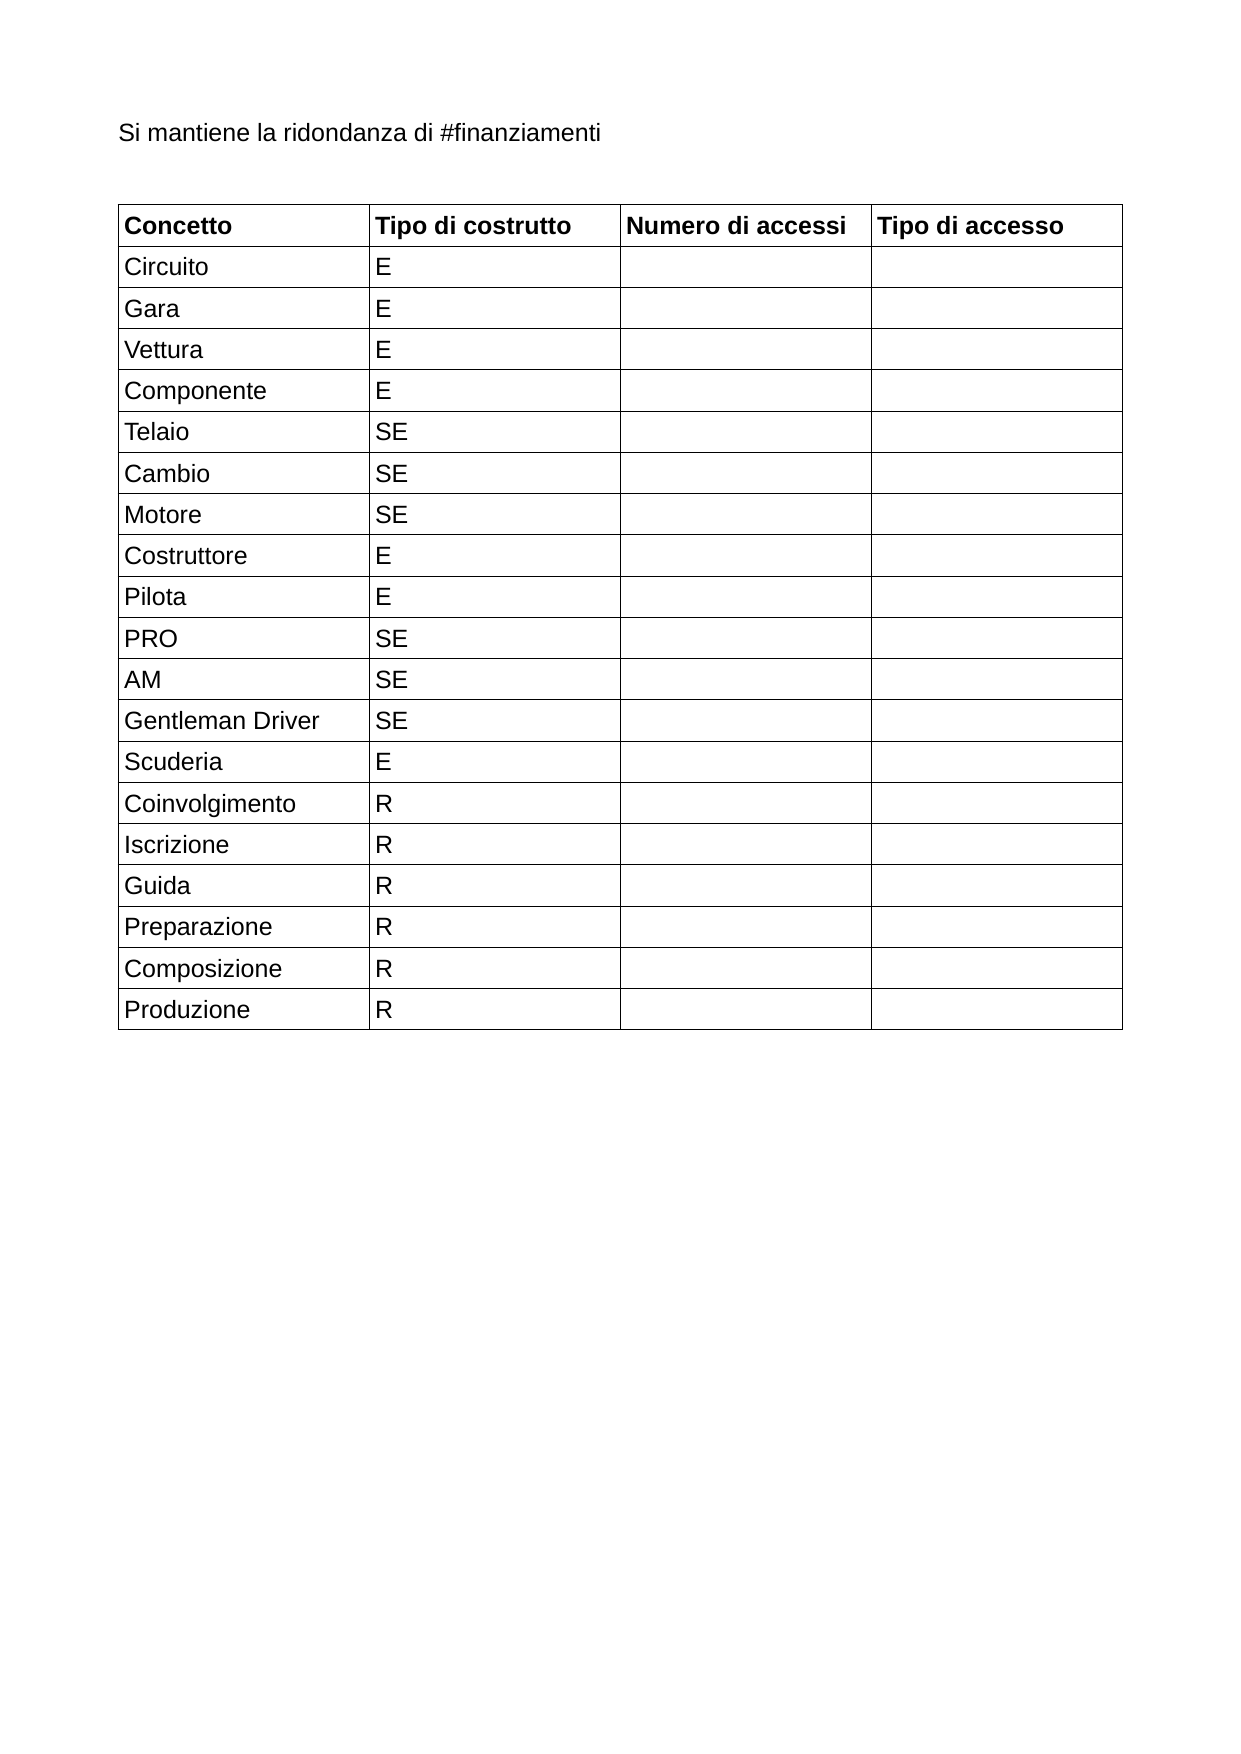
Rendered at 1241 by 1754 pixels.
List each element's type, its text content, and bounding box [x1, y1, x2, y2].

table_cell [621, 535, 871, 576]
table_cell Costruttore [119, 535, 369, 576]
table_cell Produzione [119, 989, 369, 1029]
table_cell E [370, 247, 620, 287]
table_cell [621, 865, 871, 906]
table_cell Cambio [119, 453, 369, 493]
table_cell [621, 989, 871, 1029]
table_cell Coinvolgimento [119, 783, 369, 823]
table_cell Preparazione [119, 907, 369, 947]
table_cell [872, 989, 1122, 1029]
table_header Numero di accessi [621, 205, 871, 246]
table_cell [872, 700, 1122, 741]
table_cell [621, 329, 871, 369]
text Si mantiene la ridondanza di #finanziamenti [118, 118, 1122, 147]
table_cell R [370, 824, 620, 864]
table_cell SE [370, 412, 620, 452]
table_cell [872, 907, 1122, 947]
table_cell Pilota [119, 577, 369, 617]
table_cell [872, 783, 1122, 823]
table_cell [872, 329, 1122, 369]
table_cell [621, 370, 871, 411]
table_cell [621, 288, 871, 328]
table_cell [621, 412, 871, 452]
table_cell E [370, 288, 620, 328]
table_cell R [370, 989, 620, 1029]
table_cell E [370, 742, 620, 782]
table_cell SE [370, 494, 620, 534]
table_cell [872, 865, 1122, 906]
table_header Concetto [119, 205, 369, 246]
table_cell [872, 948, 1122, 988]
table_cell [872, 453, 1122, 493]
table_cell [621, 948, 871, 988]
table_cell [621, 824, 871, 864]
table_cell Circuito [119, 247, 369, 287]
table_cell Composizione [119, 948, 369, 988]
table_cell Vettura [119, 329, 369, 369]
table_cell [872, 618, 1122, 658]
table_cell [872, 370, 1122, 411]
table_cell [872, 247, 1122, 287]
table_cell Scuderia [119, 742, 369, 782]
table_cell Guida [119, 865, 369, 906]
table_cell PRO [119, 618, 369, 658]
table_cell [621, 783, 871, 823]
table_cell R [370, 865, 620, 906]
table_cell [621, 247, 871, 287]
table_cell [621, 700, 871, 741]
table_cell R [370, 907, 620, 947]
table_cell [621, 577, 871, 617]
table_cell [872, 742, 1122, 782]
table_cell [621, 907, 871, 947]
table_cell [872, 577, 1122, 617]
table_cell SE [370, 659, 620, 699]
table_cell [872, 824, 1122, 864]
table_header Tipo di costrutto [370, 205, 620, 246]
table_cell [872, 288, 1122, 328]
table_cell Motore [119, 494, 369, 534]
table_cell Gara [119, 288, 369, 328]
table_cell [621, 618, 871, 658]
table_cell E [370, 329, 620, 369]
table_cell AM [119, 659, 369, 699]
table_cell E [370, 370, 620, 411]
table_cell [621, 659, 871, 699]
table_cell Iscrizione [119, 824, 369, 864]
table_cell [621, 494, 871, 534]
table_header Tipo di accesso [872, 205, 1122, 246]
table_cell E [370, 535, 620, 576]
table_cell [621, 453, 871, 493]
table_cell Componente [119, 370, 369, 411]
table_cell Telaio [119, 412, 369, 452]
table_cell [872, 412, 1122, 452]
table_cell Gentleman Driver [119, 700, 369, 741]
table_cell SE [370, 618, 620, 658]
table_cell [872, 494, 1122, 534]
table_cell SE [370, 700, 620, 741]
table_cell [621, 742, 871, 782]
table_cell R [370, 783, 620, 823]
table_cell [872, 659, 1122, 699]
table_cell R [370, 948, 620, 988]
table_cell [872, 535, 1122, 576]
table_cell SE [370, 453, 620, 493]
table_cell E [370, 577, 620, 617]
